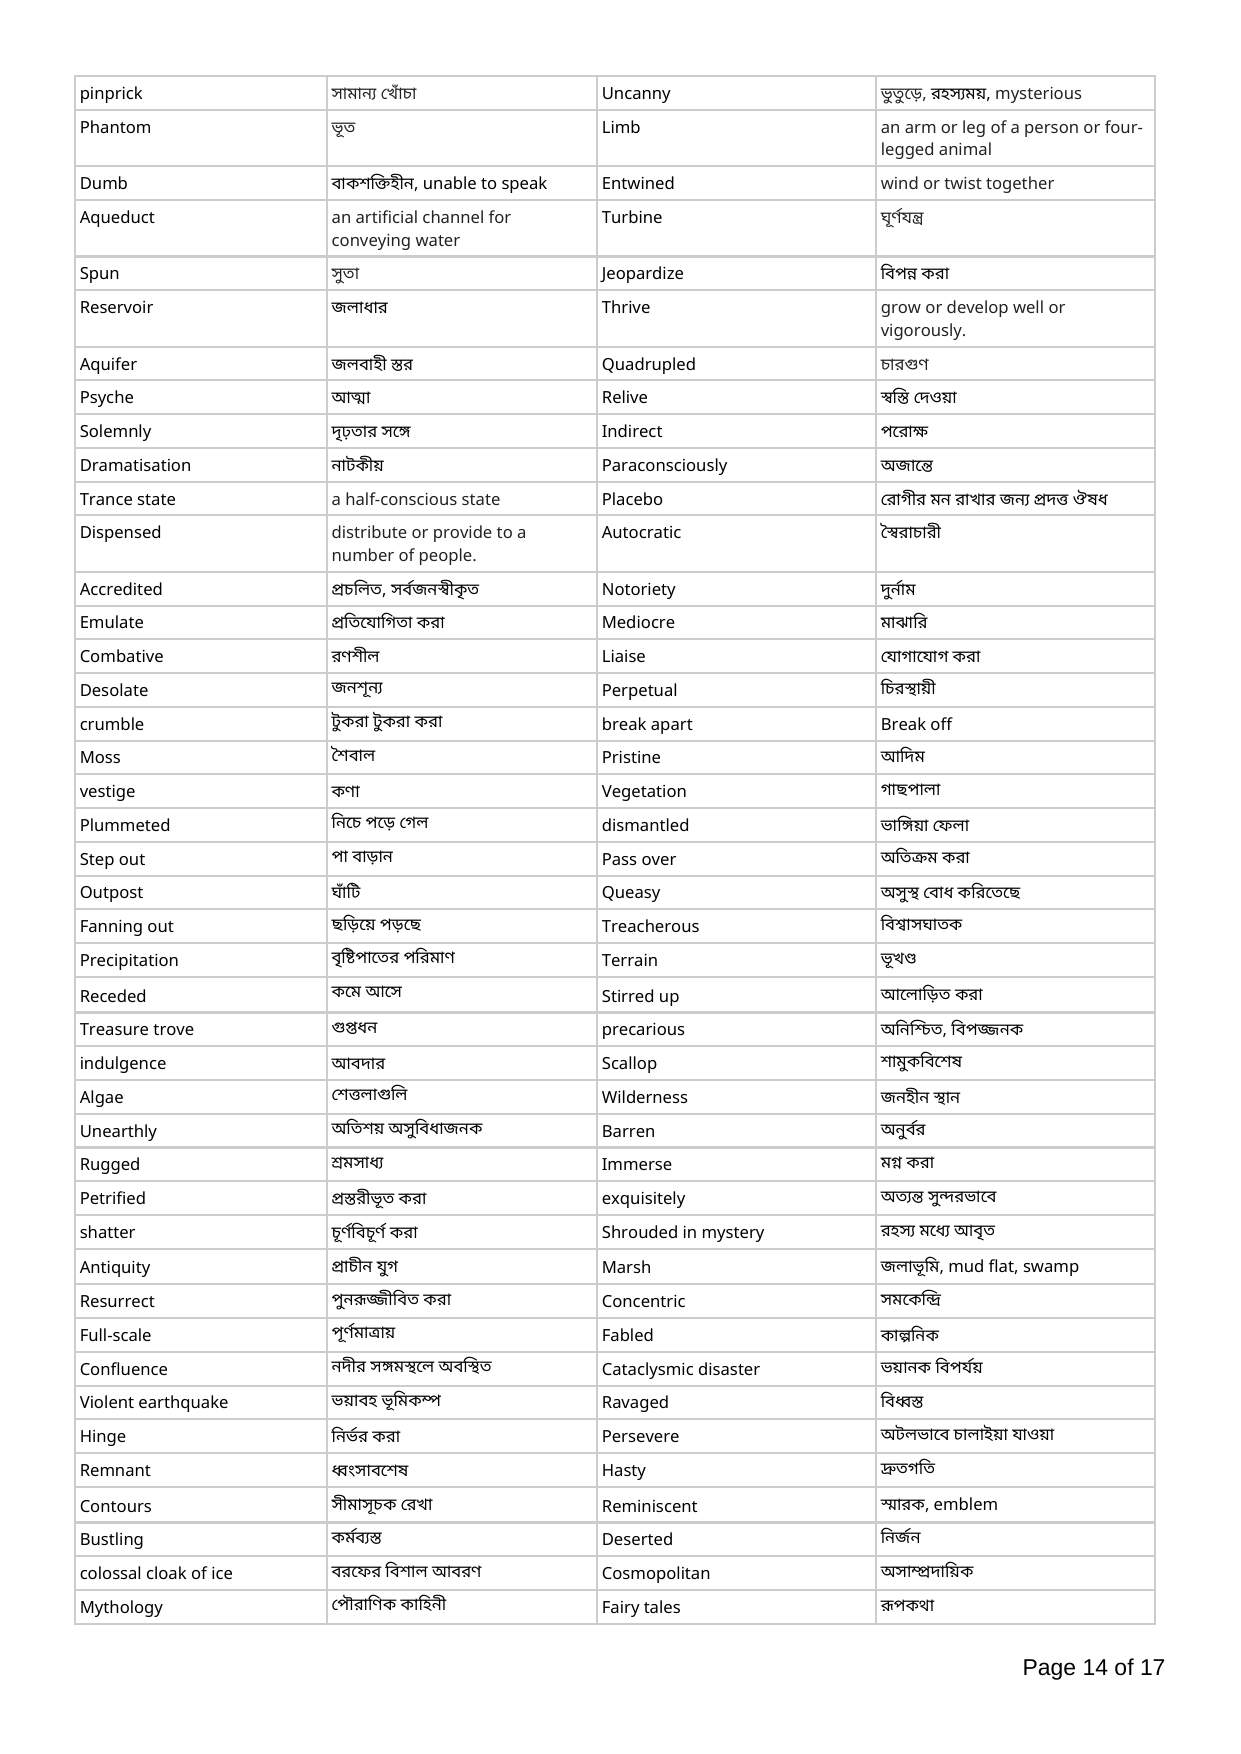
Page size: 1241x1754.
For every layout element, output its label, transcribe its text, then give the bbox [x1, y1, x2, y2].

table_cell জলবাহী স্তর [328, 348, 596, 379]
table_cell Violent earthquake [76, 1387, 326, 1418]
table_cell পূর্ণমাত্রায় [328, 1319, 596, 1351]
table_cell Persevere [598, 1420, 875, 1452]
table_cell Dumb [76, 167, 326, 199]
table_cell exquisitely [598, 1182, 875, 1214]
table_cell Scallop [598, 1047, 875, 1079]
table_cell সুতা [328, 258, 596, 289]
table_cell Fabled [598, 1319, 875, 1351]
table_cell কাল্পনিক [877, 1319, 1154, 1351]
table_cell precarious [598, 1014, 875, 1045]
table_cell রণশীল [328, 640, 596, 672]
table_cell চারগুণ [877, 348, 1154, 379]
table_cell Autocratic [598, 516, 875, 571]
table_cell অনিশ্চিত, বিপজ্জনক [877, 1014, 1154, 1045]
table_cell অতিক্রম করা [877, 843, 1154, 874]
table_cell Mediocre [598, 607, 875, 638]
table_cell Reservoir [76, 291, 326, 346]
table_cell Outpost [76, 877, 326, 908]
table_cell জলাধার [328, 291, 596, 346]
table_cell ভুতুড়ে, রহস্যময়, mysterious [877, 77, 1154, 109]
table_cell সীমাসূচক রেখা [328, 1488, 596, 1521]
table_cell অসুস্থ বোধ করিতেছে [877, 877, 1154, 908]
table_cell Placebo [598, 483, 875, 514]
table_cell Fairy tales [598, 1591, 875, 1623]
table_cell নদীর সঙ্গমস্থলে অবস্থিত [328, 1353, 596, 1384]
table_cell জনশূন্য [328, 674, 596, 706]
table_cell আদিম [877, 742, 1154, 773]
table_cell Immerse [598, 1149, 875, 1180]
table_cell পরোক্ষ [877, 415, 1154, 447]
table_cell Liaise [598, 640, 875, 672]
table_cell গাছপালা [877, 775, 1154, 807]
table_cell টুকরা টুকরা করা [328, 708, 596, 739]
table_cell জলাভূমি, mud flat, swamp [877, 1250, 1154, 1283]
table_cell Petrified [76, 1182, 326, 1214]
table_cell ভয়াবহ ভূমিকম্প [328, 1387, 596, 1418]
table_cell নির্জন [877, 1524, 1154, 1555]
table_cell Ravaged [598, 1387, 875, 1418]
table_cell Dramatisation [76, 449, 326, 481]
table_cell Confluence [76, 1353, 326, 1384]
table_cell Treasure trove [76, 1014, 326, 1045]
table_cell মগ্ন করা [877, 1149, 1154, 1180]
table_cell Step out [76, 843, 326, 874]
table_cell an arm or leg of a person or four-legged animal [877, 111, 1154, 165]
table_cell বিপন্ন করা [877, 258, 1154, 289]
table_cell ঘাঁটি [328, 877, 596, 908]
table_cell রোগীর মন রাখার জন্য প্রদত্ত ঔষধ [877, 483, 1154, 514]
table_cell ভয়ানক বিপর্যয় [877, 1353, 1154, 1384]
table_cell Paraconsciously [598, 449, 875, 481]
table_cell আত্মা [328, 381, 596, 413]
table_cell জনহীন স্থান [877, 1081, 1154, 1113]
table_cell কমে আসে [328, 978, 596, 1011]
table_cell Remnant [76, 1454, 326, 1486]
table_cell ভূখণ্ড [877, 944, 1154, 976]
table_cell Queasy [598, 877, 875, 908]
table_cell Relive [598, 381, 875, 413]
table_cell Thrive [598, 291, 875, 346]
table_cell পুনরূজ্জীবিত করা [328, 1285, 596, 1317]
table_cell রহস্য মধ্যে আবৃত [877, 1216, 1154, 1248]
table_cell Shrouded in mystery [598, 1216, 875, 1248]
table_cell Terrain [598, 944, 875, 976]
table_cell Turbine [598, 201, 875, 255]
table_cell Dispensed [76, 516, 326, 571]
table_cell যোগাযোগ করা [877, 640, 1154, 672]
table_cell Plummeted [76, 809, 326, 841]
table_cell vestige [76, 775, 326, 807]
table_cell Cosmopolitan [598, 1557, 875, 1589]
table_cell Psyche [76, 381, 326, 413]
table_cell ছড়িয়ে পড়ছে [328, 910, 596, 942]
table_cell সামান্য খোঁচা [328, 77, 596, 109]
table_cell Entwined [598, 167, 875, 199]
table_cell Pristine [598, 742, 875, 773]
table_cell প্রতিযোগিতা করা [328, 607, 596, 638]
table_cell সমকেন্দ্রি [877, 1285, 1154, 1317]
table_cell Spun [76, 258, 326, 289]
table_cell Moss [76, 742, 326, 773]
table_cell Quadrupled [598, 348, 875, 379]
table_cell শেত্তলাগুলি [328, 1081, 596, 1113]
table_cell Limb [598, 111, 875, 165]
table_cell Desolate [76, 674, 326, 706]
table_cell Antiquity [76, 1250, 326, 1283]
table_cell Fanning out [76, 910, 326, 942]
table_cell a half-conscious state [328, 483, 596, 514]
table_cell Phantom [76, 111, 326, 165]
table_cell Unearthly [76, 1115, 326, 1146]
table_cell স্বস্তি দেওয়া [877, 381, 1154, 413]
table_cell Accredited [76, 573, 326, 604]
table_cell অজান্তে [877, 449, 1154, 481]
table_cell আলোড়িত করা [877, 978, 1154, 1011]
table_cell পা বাড়ান [328, 843, 596, 874]
table_cell Vegetation [598, 775, 875, 807]
table_cell crumble [76, 708, 326, 739]
table_cell অতিশয় অসুবিধাজনক [328, 1115, 596, 1146]
table_cell দুর্নাম [877, 573, 1154, 604]
table_cell নিচে পড়ে গেল [328, 809, 596, 841]
table_cell প্রস্তরীভূত করা [328, 1182, 596, 1214]
table_cell ধ্বংসাবশেষ [328, 1454, 596, 1486]
table_cell Contours [76, 1488, 326, 1521]
table_cell Break off [877, 708, 1154, 739]
table_cell ঘূর্ণযন্ত্র [877, 201, 1154, 255]
table_cell Solemnly [76, 415, 326, 447]
table_cell রূপকথা [877, 1591, 1154, 1623]
table_cell Marsh [598, 1250, 875, 1283]
table_cell Trance state [76, 483, 326, 514]
table_cell নির্ভর করা [328, 1420, 596, 1452]
table_cell বৃষ্টিপাতের পরিমাণ [328, 944, 596, 976]
table_cell Treacherous [598, 910, 875, 942]
table_cell shatter [76, 1216, 326, 1248]
table_cell শৈবাল [328, 742, 596, 773]
table_cell Perpetual [598, 674, 875, 706]
table_cell বরফের বিশাল আবরণ [328, 1557, 596, 1589]
table_cell কণা [328, 775, 596, 807]
table_cell মাঝারি [877, 607, 1154, 638]
table_cell pinprick [76, 77, 326, 109]
table_cell Bustling [76, 1524, 326, 1555]
table_cell Wilderness [598, 1081, 875, 1113]
table_cell গুপ্তধন [328, 1014, 596, 1045]
table_cell প্রাচীন যুগ [328, 1250, 596, 1283]
table_cell শামুকবিশেষ [877, 1047, 1154, 1079]
table_cell স্মারক, emblem [877, 1488, 1154, 1521]
table_cell wind or twist together [877, 167, 1154, 199]
table_cell Cataclysmic disaster [598, 1353, 875, 1384]
table_cell Rugged [76, 1149, 326, 1180]
table_cell colossal cloak of ice [76, 1557, 326, 1589]
table_cell শ্রমসাধ্য [328, 1149, 596, 1180]
table_cell Algae [76, 1081, 326, 1113]
table_cell Stirred up [598, 978, 875, 1011]
table_cell Precipitation [76, 944, 326, 976]
table_cell grow or develop well or vigorously. [877, 291, 1154, 346]
table_cell ভূত [328, 111, 596, 165]
table_cell Hasty [598, 1454, 875, 1486]
table_cell কর্মব্যস্ত [328, 1524, 596, 1555]
table_cell an artificial channel for conveying water [328, 201, 596, 255]
table_cell Deserted [598, 1524, 875, 1555]
table_cell break apart [598, 708, 875, 739]
table_cell Aquifer [76, 348, 326, 379]
table_cell অত্যন্ত সুন্দরভাবে [877, 1182, 1154, 1214]
table_cell অটলভাবে চালাইয়া যাওয়া [877, 1420, 1154, 1452]
table_cell Emulate [76, 607, 326, 638]
table_cell Pass over [598, 843, 875, 874]
table_cell অনুর্বর [877, 1115, 1154, 1146]
table_cell indulgence [76, 1047, 326, 1079]
table_cell Jeopardize [598, 258, 875, 289]
table_cell নাটকীয় [328, 449, 596, 481]
table_cell Notoriety [598, 573, 875, 604]
table_cell Barren [598, 1115, 875, 1146]
table_cell আবদার [328, 1047, 596, 1079]
table_cell distribute or provide to a number of people. [328, 516, 596, 571]
table_cell Combative [76, 640, 326, 672]
table_cell বিশ্বাসঘাতক [877, 910, 1154, 942]
table_cell প্রচলিত, সর্বজনস্বীকৃত [328, 573, 596, 604]
table_cell Reminiscent [598, 1488, 875, 1521]
table_cell Mythology [76, 1591, 326, 1623]
table_cell Indirect [598, 415, 875, 447]
table_cell স্বৈরাচারী [877, 516, 1154, 571]
table_cell বিধ্বস্ত [877, 1387, 1154, 1418]
table_cell অসাম্প্রদায়িক [877, 1557, 1154, 1589]
table_cell বাকশক্তিহীন, unable to speak [328, 167, 596, 199]
table_cell Uncanny [598, 77, 875, 109]
table_cell dismantled [598, 809, 875, 841]
table_cell Receded [76, 978, 326, 1011]
table_cell Resurrect [76, 1285, 326, 1317]
table_cell Aqueduct [76, 201, 326, 255]
table_cell পৌরাণিক কাহিনী [328, 1591, 596, 1623]
table_cell Hinge [76, 1420, 326, 1452]
table_cell Concentric [598, 1285, 875, 1317]
table_cell দ্রুতগতি [877, 1454, 1154, 1486]
table_cell চূর্ণবিচূর্ণ করা [328, 1216, 596, 1248]
table_cell ভাঙ্গিয়া ফেলা [877, 809, 1154, 841]
table_cell Full-scale [76, 1319, 326, 1351]
table_cell চিরস্থায়ী [877, 674, 1154, 706]
table_cell দৃঢ়তার সঙ্গে [328, 415, 596, 447]
